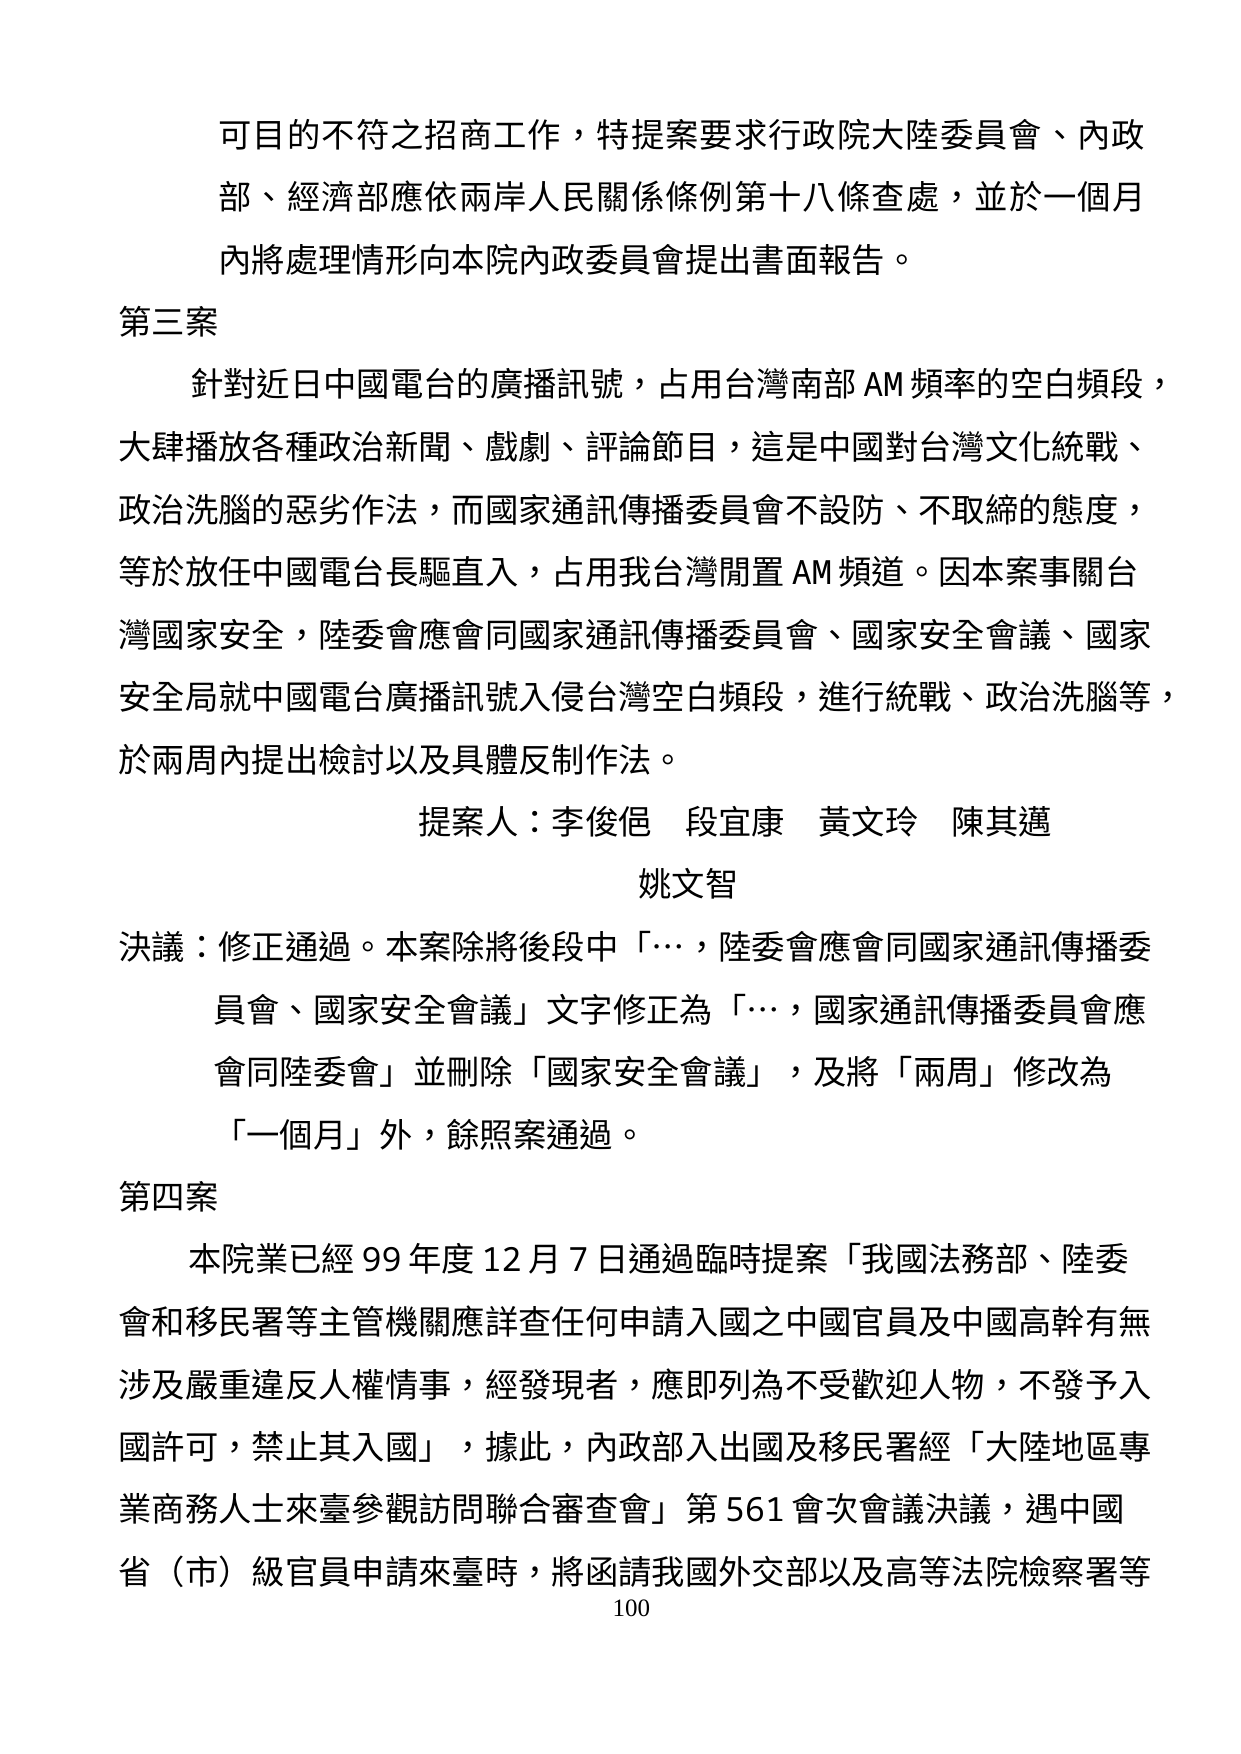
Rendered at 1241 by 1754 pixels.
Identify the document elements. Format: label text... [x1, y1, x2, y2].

text 第四案 [118, 1153, 1155, 1216]
text 提案人：李俊俋 段宜康 黃文玲 陳其邁 [118, 778, 1144, 841]
text 可目的不符之招商工作，特提案要求行政院大陸委員會、內政部、經濟部應依兩岸人民關係條例第十八條查處，並於一個月內將處理情形向本院內政委員會提出書面報告。 [218, 91, 1147, 278]
text 第三案 [118, 278, 1155, 341]
text 決議：修正通過。本案除將後段中「…，陸委會應會同國家通訊傳播委員會、國家安全會議」文字修正為「…，國家通訊傳播委員會應會同陸委會」並刪除「國家安全會議」，及將「兩周」修改為「一個月」外，餘照案通過。 [118, 903, 1168, 1153]
text 針對近日中國電台的廣播訊號，占用台灣南部AM頻率的空白頻段，大肆播放各種政治新聞、戲劇、評論節目，這是中國對台灣文化統戰、政治洗腦的惡劣作法，而國家通訊傳播委員會不設防、不取締的態度，等於放任中國電台長驅直入，占用我台灣閒置AM頻道。因本案事關台灣國家安全，陸委會應會同國家通訊傳播委員會、國家安全會議、國家安全局就中國電台廣播訊號入侵台灣空白頻段，進行統戰、政治洗腦等，於兩周內提出檢討以及具體反制作法。 [118, 341, 1155, 778]
text 本院業已經99年度12月7日通過臨時提案「我國法務部、陸委會和移民署等主管機關應詳查任何申請入國之中國官員及中國高幹有無涉及嚴重違反人權情事，經發現者，應即列為不受歡迎人物，不發予入國許可，禁止其入國」，據此，內政部入出國及移民署經「大陸地區專業商務人士來臺參觀訪問聯合審查會」第561會次會議決議，遇中國省（市）級官員申請來臺時，將函請我國外交部以及高等法院檢察署等 [118, 1216, 1155, 1591]
text 姚文智 [118, 841, 1144, 903]
